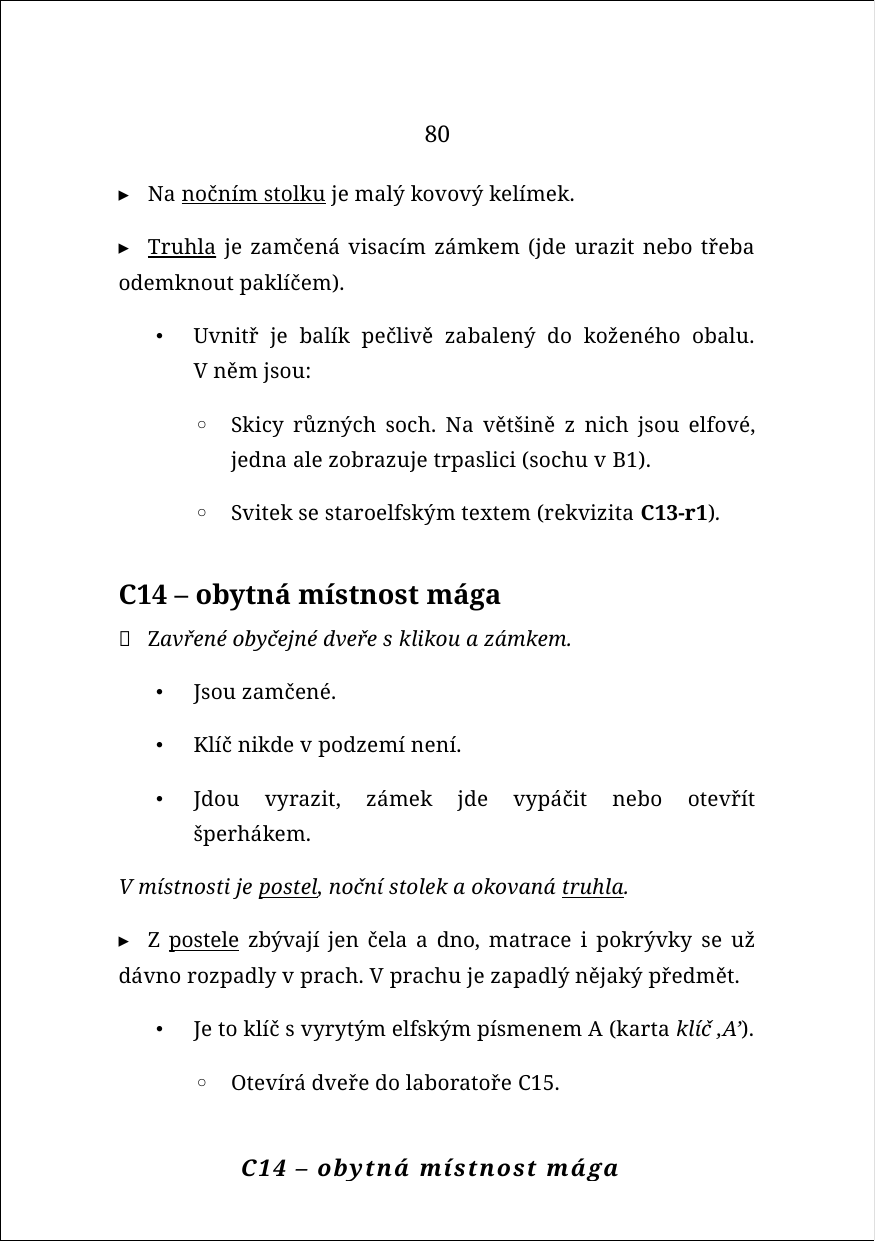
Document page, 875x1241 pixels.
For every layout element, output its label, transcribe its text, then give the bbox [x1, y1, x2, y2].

list Je to klíč s⁠ vyrytým elfským písmenem A⁠ (karta klíč ‚A’). [156, 1014, 756, 1043]
subtitle C14 – obytná místnost mága [118, 575, 756, 612]
list Uvnitř je balík pečlivě zabalený do koženého obalu. V⁠ něm jsou: [156, 321, 756, 385]
text ▸ Z⁠ postele zbývají jen čela a⁠ dno, matrace i⁠ pokrývky se už dávno rozpadly v⁠ prach. V⁠ prachu je zapadlý nějaký předmět. [118, 926, 756, 989]
text V⁠ místnosti je postel, noční stolek a⁠ okovaná truhla. [118, 872, 756, 901]
list Skicy různých soch. Na většině z⁠ nich jsou elfové, jedna ale zobrazuje trpaslici (sochu v⁠ B1). [193, 410, 756, 474]
list Svitek se staroelfským textem (rekvizita C13-r1). [193, 498, 756, 527]
text ▸ Truhla je zamčená visacím zámkem (jde urazit nebo třeba odemknout paklíčem). [118, 232, 756, 296]
list Otevírá dveře do laboratoře C15. [193, 1068, 756, 1096]
list Jdou vyrazit, zámek jde vypáčit nebo otevřít šperhákem. [156, 784, 756, 848]
text ▸ Na nočním stolku je malý kovový kelímek. [118, 179, 756, 207]
list Jsou zamčené. [156, 677, 756, 706]
list Klíč nikde v⁠ podzemí není. [156, 730, 756, 759]
text 🚪 Zavřené obyčejné dveře s⁠ klikou a⁠ zámkem. [118, 624, 756, 652]
